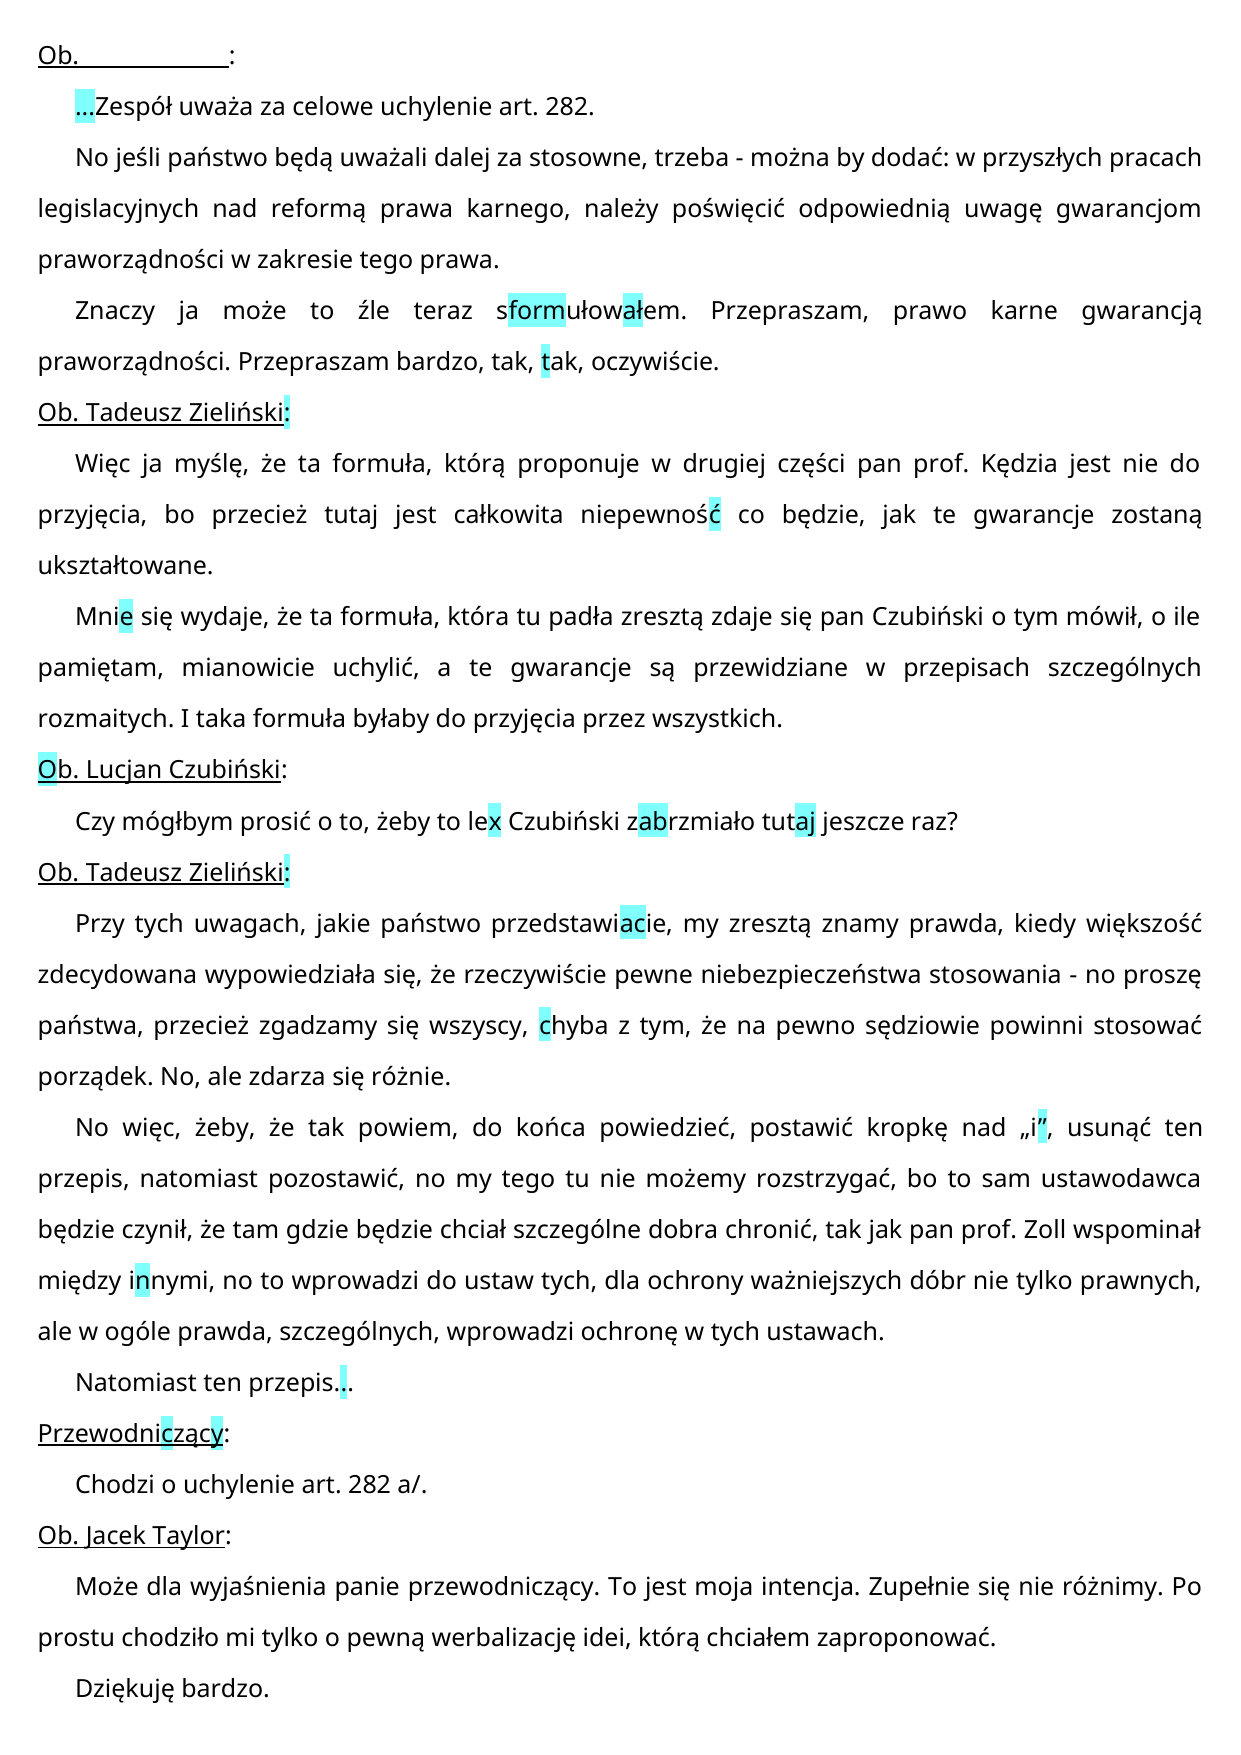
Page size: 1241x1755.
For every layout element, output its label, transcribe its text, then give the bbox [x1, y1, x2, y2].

text Chodzi o uchylenie art. 282 a/. [37, 1467, 1203, 1501]
text Ob. : [37, 37, 1203, 72]
text Mnie się wydaje, że ta formuła, która tu padła zresztą zdaje się pan Czubiński o tym mówił, o ile pamiętam, mianowicie uchylić, a te gwarancje są przewidziane w przepisach szczególnych rozmaitych. I taka formuła byłaby do przyjęcia przez wszystkich. [37, 599, 1203, 735]
text Dziękuję bardzo. [37, 1671, 1203, 1705]
text Ob. Tadeusz Zieliński: [37, 854, 1203, 888]
text Ob. Lucjan Czubiński: [37, 752, 1203, 786]
text Znaczy ja może to źle teraz sformułowałem. Przepraszam, prawo karne gwarancją praworządności. Przepraszam bardzo, tak, tak, oczywiście. [37, 293, 1203, 378]
text Więc ja myślę, że ta formuła, którą proponuje w drugiej części pan prof. Kędzia jest nie do przyjęcia, bo przecież tutaj jest całkowita niepewność co będzie, jak te gwarancje zostaną ukształtowane. [37, 446, 1203, 582]
text Ob. Tadeusz Zieliński: [37, 395, 1203, 429]
text ...Zespół uważa za celowe uchylenie art. 282. [37, 88, 1203, 123]
text Przy tych uwagach, jakie państwo przedstawiacie, my zresztą znamy prawda, kiedy większość zdecydowana wypowiedziała się, że rzeczywiście pewne niebezpieczeństwa stosowania - no proszę państwa, przecież zgadzamy się wszyscy, chyba z tym, że na pewno sędziowie powinni stosować porządek. No, ale zdarza się różnie. [37, 905, 1203, 1092]
text Przewodniczący: [37, 1416, 1203, 1450]
text Ob. Jacek Taylor: [37, 1518, 1203, 1552]
text Czy mógłbym prosić o to, żeby to lex Czubiński zabrzmiało tutaj jeszcze raz? [37, 803, 1203, 837]
text Może dla wyjaśnienia panie przewodniczący. To jest moja intencja. Zupełnie się nie różnimy. Po prostu chodziło mi tylko o pewną werbalizację idei, którą chciałem zaproponować. [37, 1569, 1203, 1654]
text No więc, żeby, że tak powiem, do końca powiedzieć, postawić kropkę nad „i”, usunąć ten przepis, natomiast pozostawić, no my tego tu nie możemy rozstrzygać, bo to sam ustawodawca będzie czynił, że tam gdzie będzie chciał szczególne dobra chronić, tak jak pan prof. Zoll wspominał między innymi, no to wprowadzi do ustaw tych, dla ochrony ważniejszych dóbr nie tylko prawnych, ale w ogóle prawda, szczególnych, wprowadzi ochronę w tych ustawach. [37, 1109, 1203, 1348]
text Natomiast ten przepis... [37, 1364, 1203, 1399]
text No jeśli państwo będą uważali dalej za stosowne, trzeba - można by dodać: w przyszłych pracach legislacyjnych nad reformą prawa karnego, należy poświęcić odpowiednią uwagę gwarancjom praworządności w zakresie tego prawa. [37, 139, 1203, 276]
